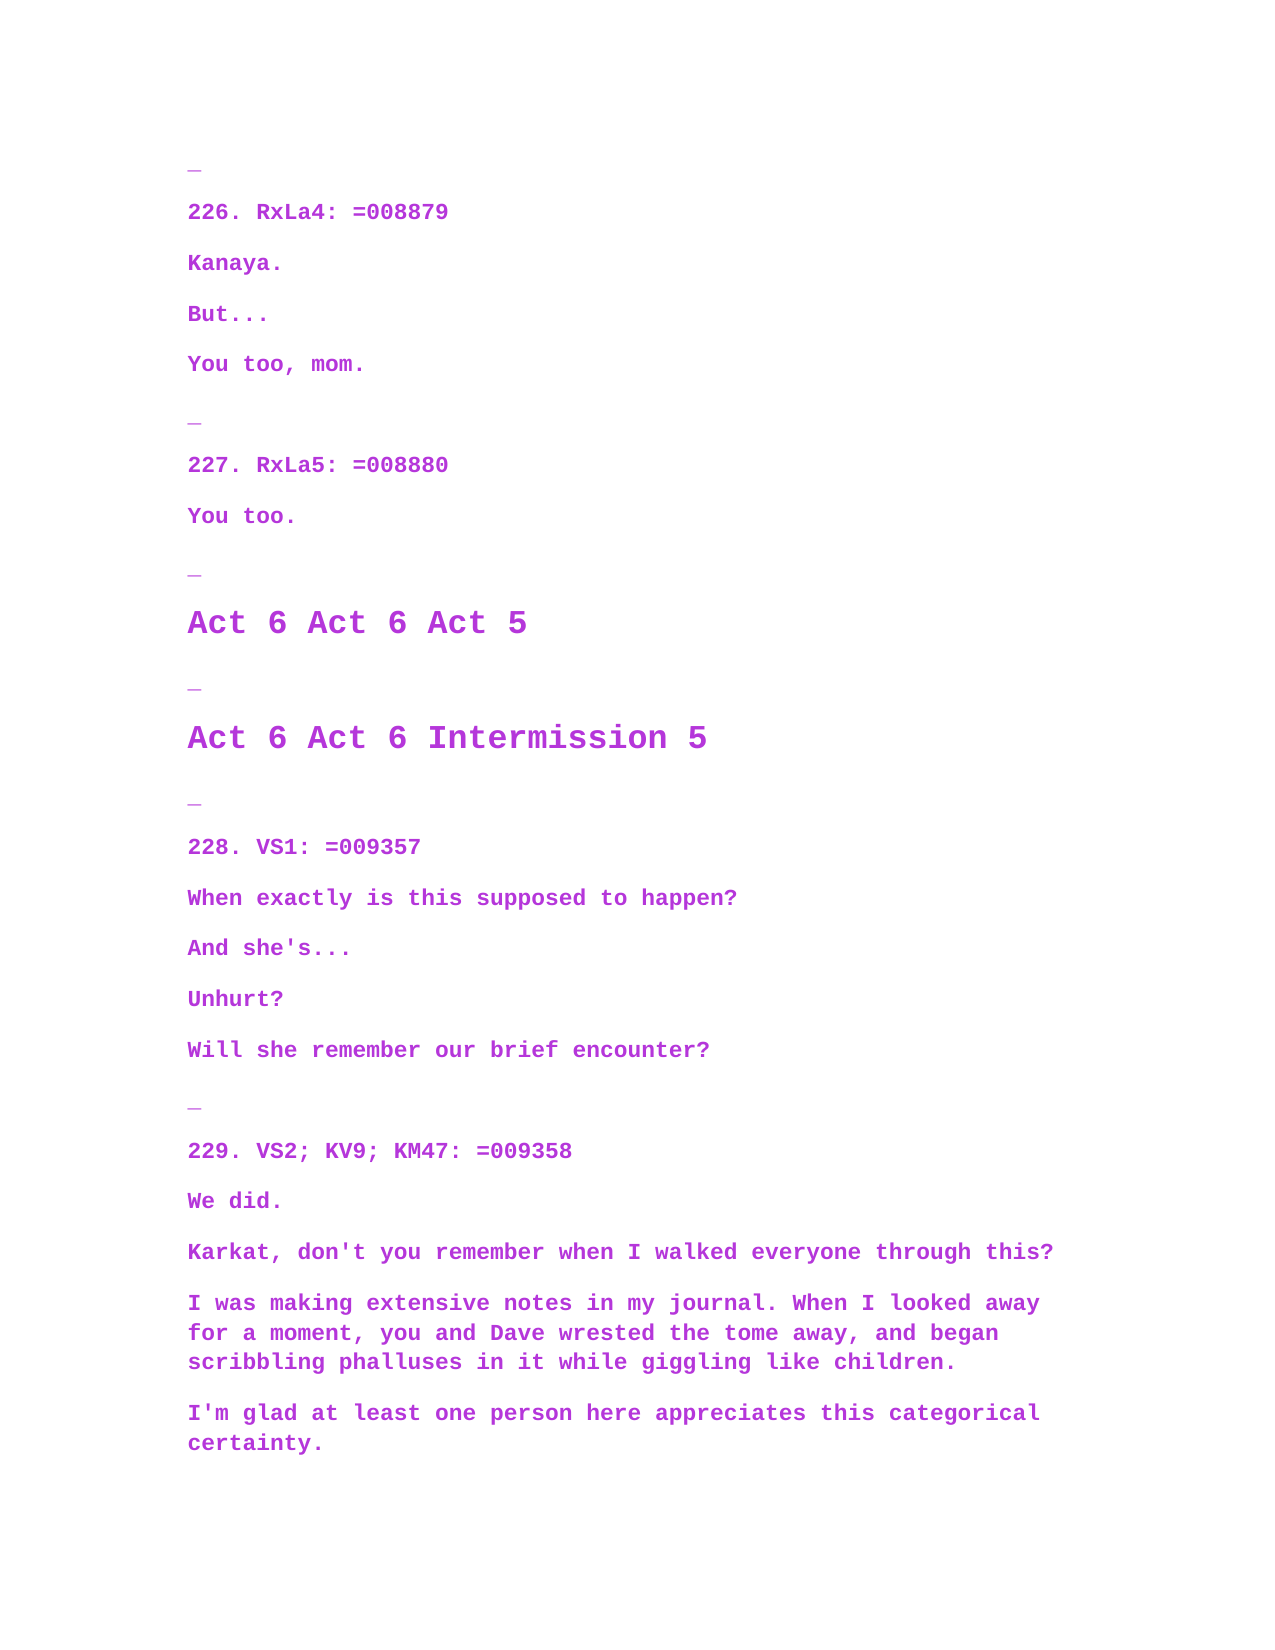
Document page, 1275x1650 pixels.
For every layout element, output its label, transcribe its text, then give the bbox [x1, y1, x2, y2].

text You too. [187, 504, 1087, 530]
text Act 6 Act 6 Act 5 [187, 606, 1087, 643]
text Act 6 Act 6 Intermission 5 [187, 721, 1087, 758]
text _ [187, 555, 1087, 581]
text Karkat, don't you remember when I walked everyone through this? [187, 1240, 1087, 1266]
text And she's... [187, 937, 1087, 963]
text Unhurt? [187, 987, 1087, 1013]
text _ [187, 150, 1087, 176]
text 226. RxLa4: =008879 [187, 201, 1087, 227]
text We did. [187, 1190, 1087, 1216]
text _ [187, 785, 1087, 811]
text 228. VS1: =009357 [187, 835, 1087, 861]
text I'm glad at least one person here appreciates this categorical certainty. [187, 1401, 1087, 1457]
text Will she remember our brief encounter? [187, 1038, 1087, 1064]
text 227. RxLa5: =008880 [187, 454, 1087, 480]
text Kanaya. [187, 251, 1087, 277]
text You too, mom. [187, 352, 1087, 378]
text _ [187, 670, 1087, 696]
text I was making extensive notes in my journal. When I looked away for a moment, you and Dave wrested the tome away, and began scribbling phalluses in it while giggling like children. [187, 1291, 1087, 1377]
text But... [187, 302, 1087, 328]
text _ [187, 403, 1087, 429]
text _ [187, 1088, 1087, 1114]
text When exactly is this supposed to happen? [187, 886, 1087, 912]
text 229. VS2; KV9; KM47: =009358 [187, 1139, 1087, 1165]
